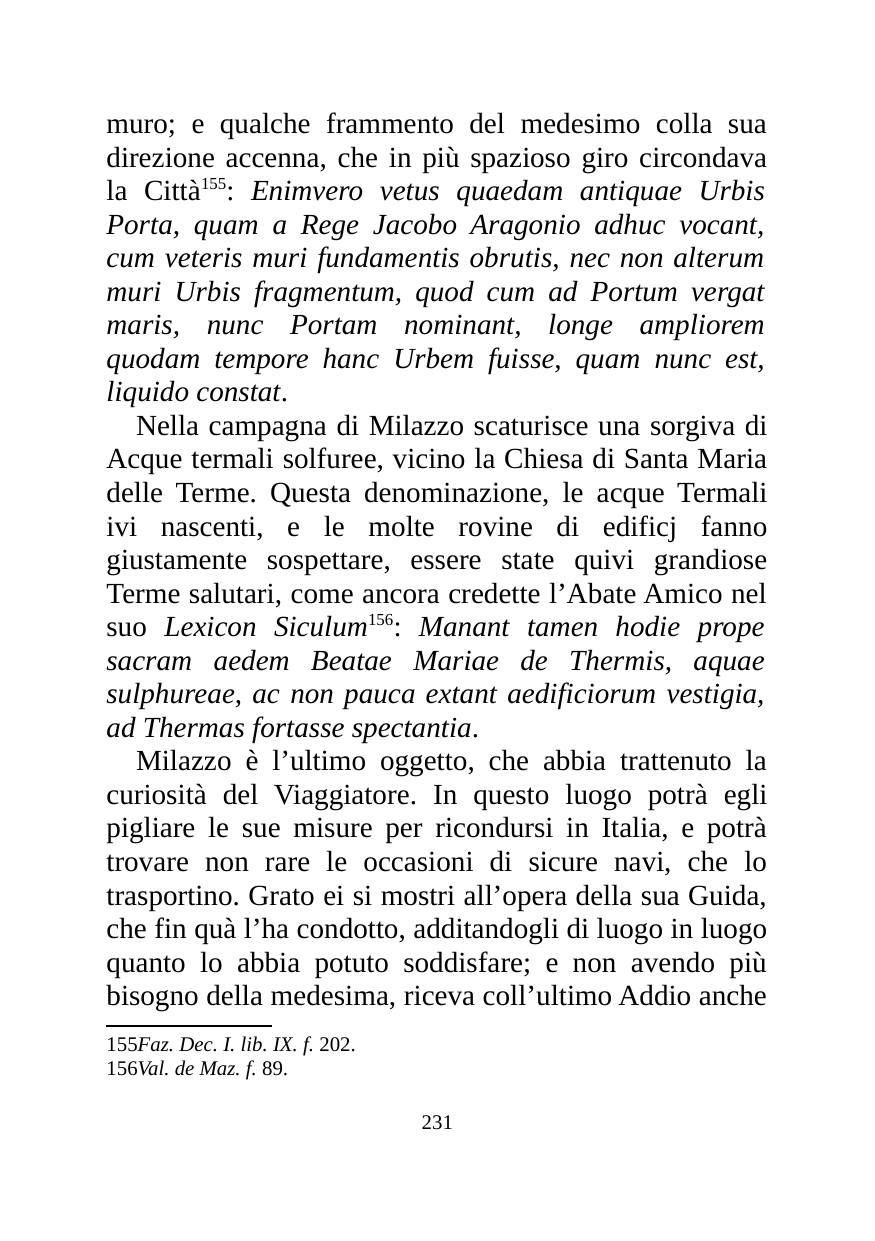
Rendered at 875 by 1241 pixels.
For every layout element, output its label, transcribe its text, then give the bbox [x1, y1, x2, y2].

text Faz. Dec. I. lib. IX. f. 202. [106, 1032, 768, 1056]
text Val. de Maz. f. 89. [106, 1056, 768, 1080]
text Nella campagna di Milazzo scaturisce una sorgiva di Acque termali solfuree, vicino la Chiesa di Santa Maria delle Terme. Questa denominazione, le acque Termali ivi nascenti, e le molte rovine di edificj fanno giustamente sospettare, essere state quivi grandiose Terme salutari, come ancora credette l’Abate Amico nel suo Lexicon Siculum: Manant tamen hodie prope sacram aedem Beatae Mariae de Thermis, aquae sulphureae, ac non pauca extant aedificiorum vestigia, ad Thermas fortasse spectantia. [106, 408, 768, 743]
text Milazzo è l’ultimo oggetto, che abbia trattenuto la curiosità del Viaggiatore. In questo luogo potrà egli pigliare le sue misure per ricondursi in Italia, e potrà trovare non rare le occasioni di sicure navi, che lo trasportino. Grato ei si mostri all’opera della sua Guida, che fin quà l’ha condotto, additandogli di luogo in luogo quanto lo abbia potuto soddisfare; e non avendo più bisogno della medesima, riceva coll’ultimo Addio anche [106, 743, 768, 1012]
text muro; e qualche frammento del medesimo colla sua direzione accenna, che in più spazioso giro circondava la Città: Enimvero vetus quaedam antiquae Urbis Porta, quam a Rege Jacobo Aragonio adhuc vocant, cum veteris muri fundamentis obrutis, nec non alterum muri Urbis fragmentum, quod cum ad Portum vergat maris, nunc Portam nominant, longe ampliorem quodam tempore hanc Urbem fuisse, quam nunc est, liquido constat. [106, 106, 768, 408]
